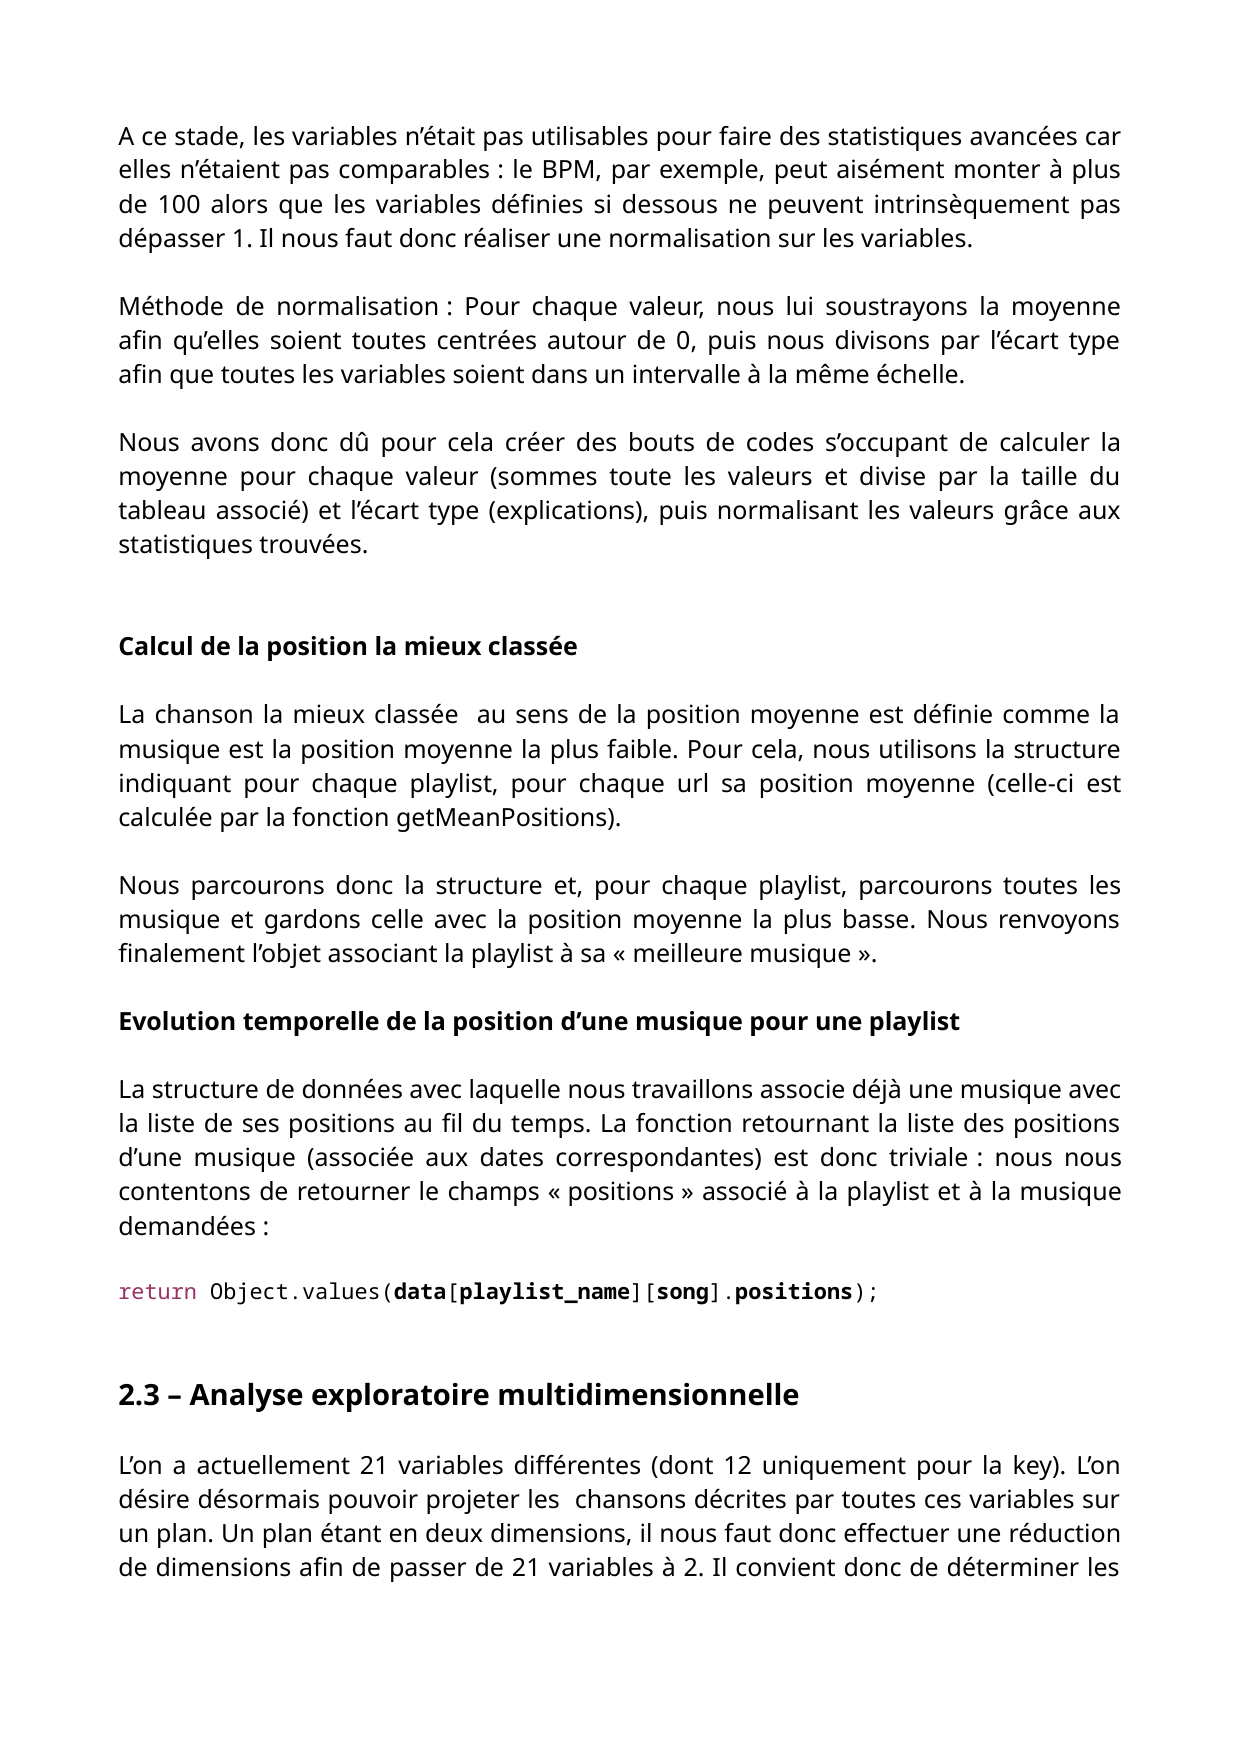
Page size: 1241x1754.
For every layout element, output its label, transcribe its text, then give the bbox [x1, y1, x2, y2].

text 2.3 – Analyse exploratoire multidimensionnelle [118, 1374, 1122, 1414]
text Méthode de normalisation : Pour chaque valeur, nous lui soustrayons la moyenne afin qu’elles soient toutes centrées autour de 0, puis nous divisons par l’écart type afin que toutes les variables soient dans un intervalle à la même échelle. [118, 288, 1122, 391]
text Nous parcourons donc la structure et, pour chaque playlist, parcourons toutes les musique et gardons celle avec la position moyenne la plus basse. Nous renvoyons finalement l’objet associant la playlist à sa « meilleure musique ». [118, 867, 1122, 970]
text L’on a actuellement 21 variables différentes (dont 12 uniquement pour la key). L’on désire désormais pouvoir projeter les chansons décrites par toutes ces variables sur un plan. Un plan étant en deux dimensions, il nous faut donc effectuer une réduction de dimensions afin de passer de 21 variables à 2. Il convient donc de déterminer les [118, 1448, 1122, 1584]
text Nous avons donc dû pour cela créer des bouts de codes s’occupant de calculer la moyenne pour chaque valeur (sommes toute les valeurs et divise par la taille du tableau associé) et l’écart type (explications), puis normalisant les valeurs grâce aux statistiques trouvées. [118, 425, 1122, 561]
text Calcul de la position la mieux classée [118, 629, 1122, 663]
text Evolution temporelle de la position d’une musique pour une playlist [118, 1004, 1122, 1038]
text A ce stade, les variables n’était pas utilisables pour faire des statistiques avancées car elles n’étaient pas comparables : le BPM, par exemple, peut aisément monter à plus de 100 alors que les variables définies si dessous ne peuvent intrinsèquement pas dépasser 1. Il nous faut donc réaliser une normalisation sur les variables. [118, 118, 1122, 254]
text La chanson la mieux classée au sens de la position moyenne est définie comme la musique est la position moyenne la plus faible. Pour cela, nous utilisons la structure indiquant pour chaque playlist, pour chaque url sa position moyenne (celle-ci est calculée par la fonction getMeanPositions). [118, 697, 1122, 833]
text return Object.values(data[playlist_name][song].positions); [118, 1276, 1122, 1306]
text La structure de données avec laquelle nous travaillons associe déjà une musique avec la liste de ses positions au fil du temps. La fonction retournant la liste des positions d’une musique (associée aux dates correspondantes) est donc triviale : nous nous contentons de retourner le champs « positions » associé à la playlist et à la musique demandées : [118, 1072, 1122, 1242]
